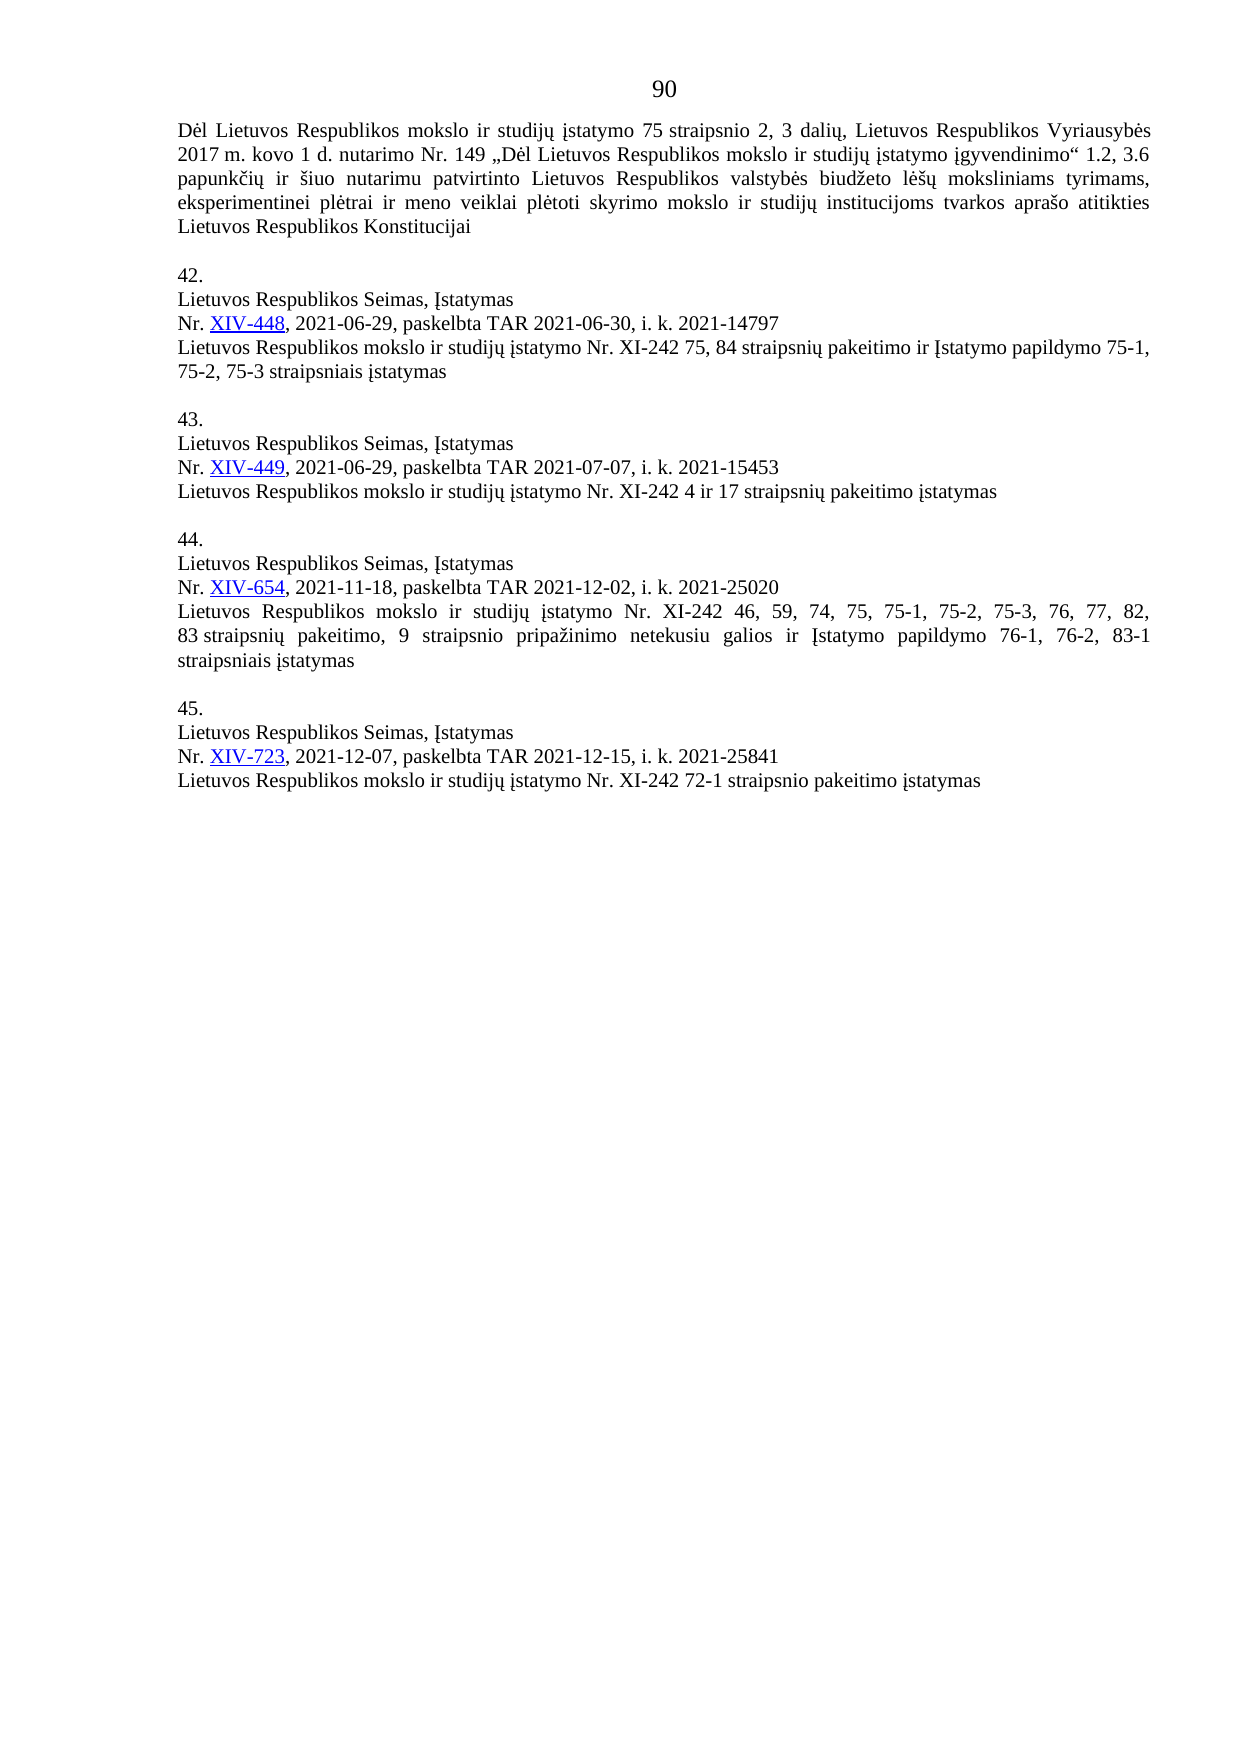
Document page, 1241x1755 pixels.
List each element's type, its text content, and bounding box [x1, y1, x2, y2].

text Lietuvos Respublikos Seimas, Įstatymas [177, 287, 1152, 311]
text Lietuvos Respublikos Seimas, Įstatymas [177, 551, 1152, 575]
text Dėl Lietuvos Respublikos mokslo ir studijų įstatymo 75 straipsnio 2, 3 dalių, Lietuvos Respublikos Vyriausybės 2017 m. kovo 1 d. nutarimo Nr. 149 „Dėl Lietuvos Respublikos mokslo ir studijų įstatymo įgyvendinimo“ 1.2, 3.6 papunkčių ir šiuo nutarimu patvirtinto Lietuvos Respublikos valstybės biudžeto lėšų moksliniams tyrimams, eksperimentinei plėtrai ir meno veiklai plėtoti skyrimo mokslo ir studijų institucijoms tvarkos aprašo atitikties Lietuvos Respublikos Konstitucijai [177, 118, 1152, 238]
text Lietuvos Respublikos mokslo ir studijų įstatymo Nr. XI-242 46, 59, 74, 75, 75-1, 75-2, 75-3, 76, 77, 82, 83 straipsnių pakeitimo, 9 straipsnio pripažinimo netekusiu galios ir Įstatymo papildymo 76-1, 76-2, 83-1 straipsniais įstatymas [177, 599, 1152, 672]
text Lietuvos Respublikos mokslo ir studijų įstatymo Nr. XI-242 72-1 straipsnio pakeitimo įstatymas [177, 768, 1152, 792]
text 44. [177, 527, 1152, 551]
text Lietuvos Respublikos mokslo ir studijų įstatymo Nr. XI-242 75, 84 straipsnių pakeitimo ir Įstatymo papildymo 75-1, 75-2, 75-3 straipsniais įstatymas [177, 335, 1152, 383]
text Nr. XIV-654, 2021-11-18, paskelbta TAR 2021-12-02, i. k. 2021-25020 [177, 575, 1152, 599]
text 43. [177, 407, 1152, 431]
text Nr. XIV-723, 2021-12-07, paskelbta TAR 2021-12-15, i. k. 2021-25841 [177, 744, 1152, 768]
text 42. [177, 262, 1152, 287]
text Lietuvos Respublikos Seimas, Įstatymas [177, 431, 1152, 455]
text 45. [177, 696, 1152, 720]
text Nr. XIV-449, 2021-06-29, paskelbta TAR 2021-07-07, i. k. 2021-15453 [177, 455, 1152, 479]
text Lietuvos Respublikos mokslo ir studijų įstatymo Nr. XI-242 4 ir 17 straipsnių pakeitimo įstatymas [177, 479, 1152, 503]
text Lietuvos Respublikos Seimas, Įstatymas [177, 720, 1152, 744]
text Nr. XIV-448, 2021-06-29, paskelbta TAR 2021-06-30, i. k. 2021-14797 [177, 311, 1152, 335]
